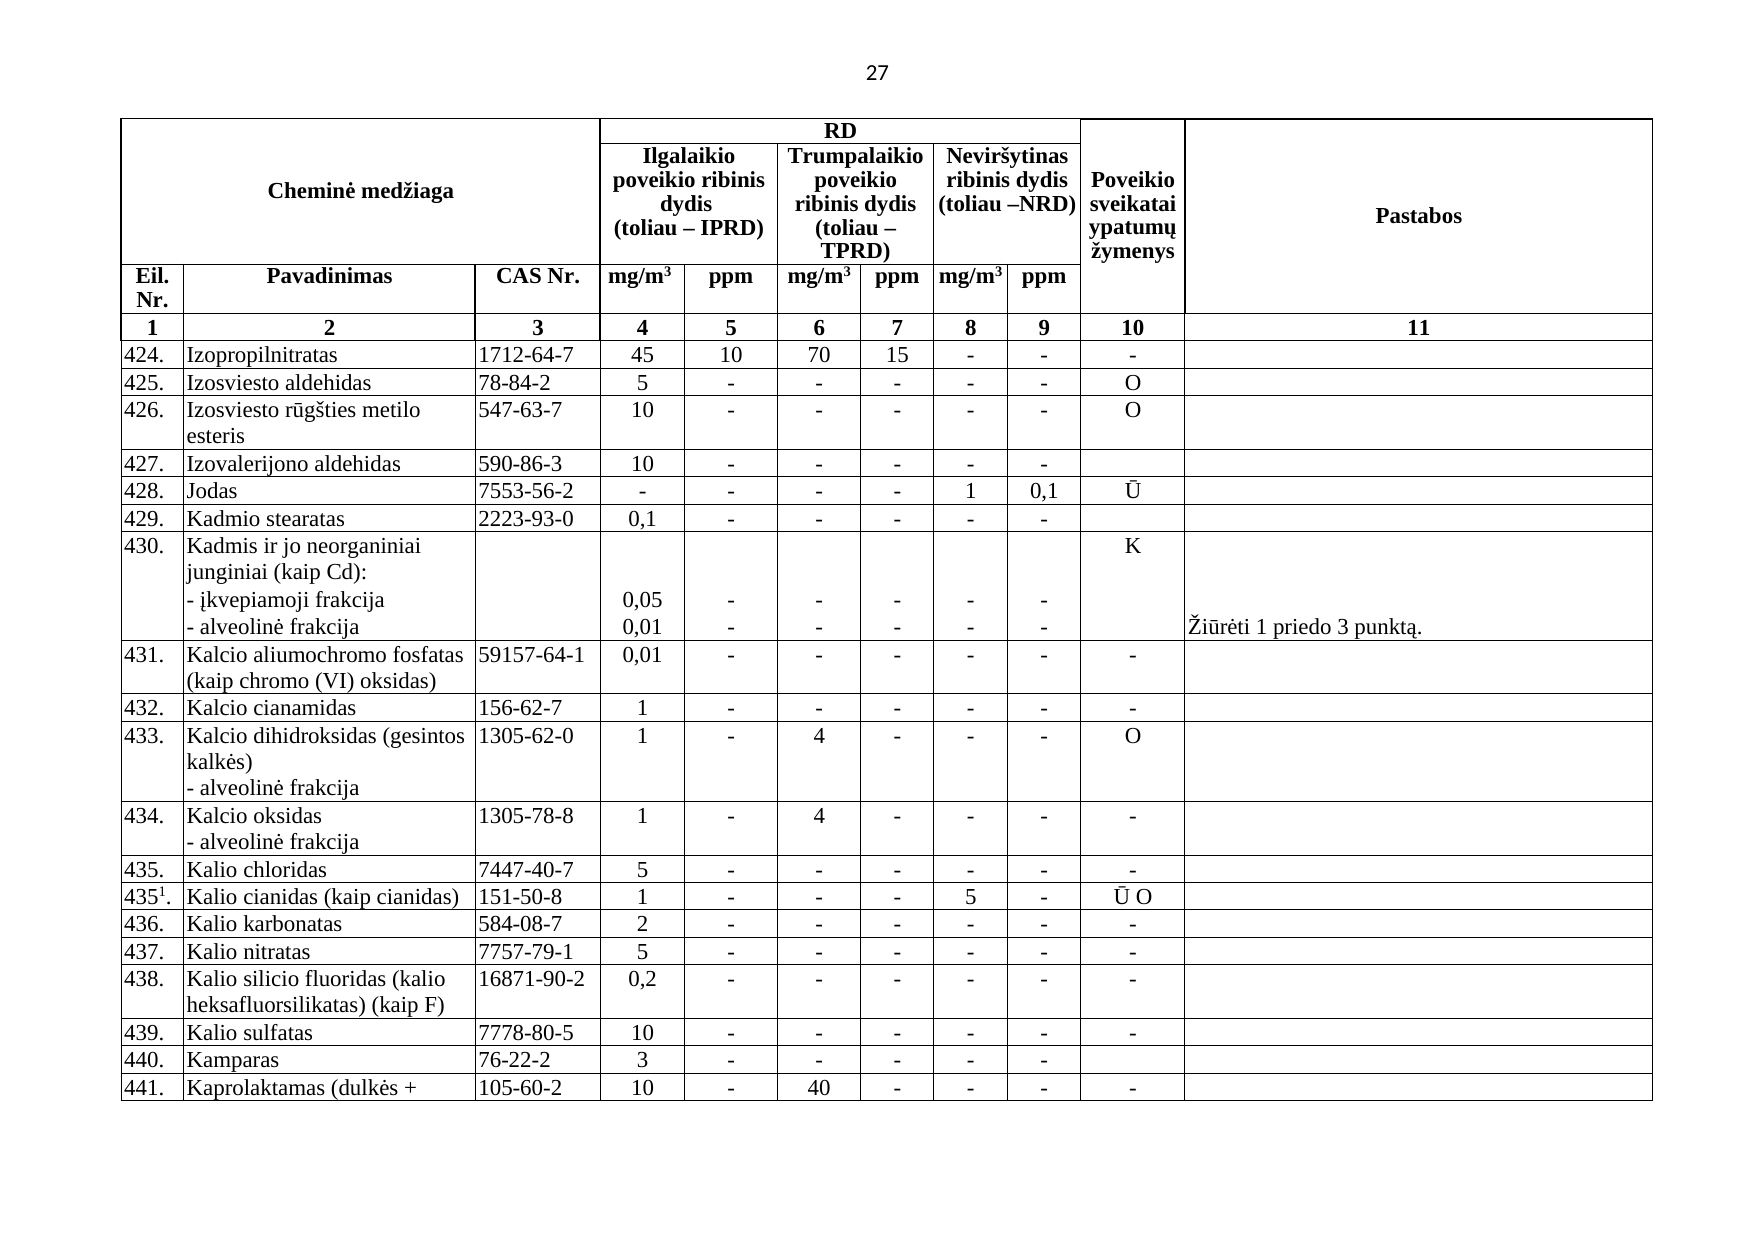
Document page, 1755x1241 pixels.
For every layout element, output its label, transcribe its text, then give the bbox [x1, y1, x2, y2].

table_cell 3 [601, 1046, 684, 1073]
table_cell - [861, 369, 933, 395]
table_cell 11 [1185, 314, 1652, 340]
table_cell 547-63-7 [476, 396, 600, 449]
table_cell [1081, 505, 1184, 531]
table_cell 8 [934, 314, 1007, 340]
table_cell - [1008, 369, 1080, 395]
table_header Pastabos [1186, 120, 1652, 312]
table_cell 429. [122, 505, 183, 531]
table_cell 0,01 [601, 612, 684, 639]
table_cell [1185, 883, 1652, 909]
table_cell - [1008, 883, 1080, 909]
table_cell 5 [685, 314, 777, 340]
table_cell 76-22-2 [476, 1046, 600, 1073]
table_cell - [934, 856, 1007, 882]
table_cell - [934, 641, 1007, 693]
table_cell 1712-64-7 [476, 341, 600, 368]
table_cell 40 [778, 1074, 860, 1100]
table_cell - [934, 802, 1007, 854]
table_cell - [778, 612, 860, 639]
table_cell - [861, 1046, 933, 1073]
table_cell [1185, 641, 1652, 693]
table_cell - [778, 505, 860, 531]
table_cell 15 [861, 341, 933, 368]
table_cell mg/m3 [934, 265, 1007, 312]
table_cell [1185, 1046, 1652, 1073]
table_cell 105-60-2 [476, 1074, 600, 1100]
table_cell 433. [122, 722, 183, 801]
table_cell 1 [601, 694, 684, 721]
table_cell - [1081, 910, 1184, 937]
table_cell - [934, 910, 1007, 937]
table_cell [1185, 910, 1652, 937]
table_cell Ū [1081, 477, 1184, 504]
table_cell - [861, 722, 933, 801]
table_cell ppm [1008, 265, 1080, 312]
table_cell [1185, 802, 1652, 854]
table_cell - [601, 477, 684, 504]
table_cell - [861, 965, 933, 1018]
table_cell - [685, 965, 777, 1018]
table_cell - [861, 477, 933, 504]
table_cell - [778, 369, 860, 395]
table_cell 436. [122, 910, 183, 937]
table_cell - [861, 694, 933, 721]
table_cell [1185, 1019, 1652, 1045]
table_cell - [861, 585, 933, 612]
table_cell - [1008, 341, 1080, 368]
table_cell - [778, 883, 860, 909]
table_cell 59157-64-1 [476, 641, 600, 693]
table_cell - [1008, 1019, 1080, 1045]
table_cell Kalio chloridas [184, 856, 475, 882]
table_cell - [685, 1046, 777, 1073]
table_cell - [685, 1019, 777, 1045]
table_cell 1305-78-8 [476, 802, 600, 854]
table_cell - [861, 505, 933, 531]
table_cell - [861, 1019, 933, 1045]
table_cell - [1081, 694, 1184, 721]
table_cell Izopropilnitratas [184, 341, 475, 368]
table_cell Eil. Nr. [122, 265, 183, 312]
table_cell 3 [476, 314, 599, 340]
table_cell - [934, 938, 1007, 964]
table_cell 4 [778, 802, 860, 854]
table_cell - [934, 450, 1007, 476]
table_cell [1081, 612, 1184, 639]
table_cell Ilgalaikio poveikio ribinis dydis (toliau – IPRD) [601, 144, 777, 263]
table_cell - [934, 396, 1007, 449]
table_cell ppm [685, 265, 777, 312]
table_cell - [861, 938, 933, 964]
table_cell [476, 532, 600, 639]
table_cell - [1008, 722, 1080, 801]
table_cell 427. [122, 450, 183, 476]
table_cell [1185, 396, 1652, 449]
table_cell - [778, 396, 860, 449]
table_cell 2223-93-0 [476, 505, 600, 531]
table_cell 0,2 [601, 965, 684, 1018]
table_cell - [778, 450, 860, 476]
table_cell [1185, 477, 1652, 504]
table_cell 10 [601, 1074, 684, 1100]
table_cell [1185, 1074, 1652, 1100]
table_cell O [1081, 396, 1184, 449]
table_cell mg/m3 [601, 265, 684, 312]
table_cell 16871-90-2 [476, 965, 600, 1018]
table_cell [1185, 938, 1652, 964]
table_cell Kalcio cianamidas [184, 694, 475, 721]
table_cell [1185, 450, 1652, 476]
table_cell 156-62-7 [476, 694, 600, 721]
table_cell [1185, 369, 1652, 395]
table_cell - [1008, 612, 1080, 639]
table_cell - [861, 1074, 933, 1100]
table_cell 437. [122, 938, 183, 964]
table_cell 1 [934, 477, 1007, 504]
table_cell - [685, 883, 777, 909]
table_cell Kaprolaktamas (dulkės + [184, 1074, 475, 1100]
table_cell - [778, 585, 860, 612]
table_cell 2 [184, 314, 474, 340]
table_cell - [934, 694, 1007, 721]
table_cell 7553-56-2 [476, 477, 600, 504]
table_cell [861, 532, 933, 585]
table_cell 4 [778, 722, 860, 801]
table_cell 7447-40-7 [476, 856, 600, 882]
table_cell - [1008, 641, 1080, 693]
table_cell [1185, 694, 1652, 721]
table_cell 0,05 [601, 585, 684, 612]
table_header RD [601, 119, 1080, 143]
table_cell Ū O [1081, 883, 1184, 909]
table_cell Kalio cianidas (kaip cianidas) [184, 883, 475, 909]
table_cell [1185, 505, 1652, 531]
table_cell Izovalerijono aldehidas [184, 450, 475, 476]
table_cell 7757-79-1 [476, 938, 600, 964]
table_cell 1305-62-0 [476, 722, 600, 801]
table_cell 439. [122, 1019, 183, 1045]
table_cell - [861, 883, 933, 909]
table_cell 428. [122, 477, 183, 504]
table_cell 10 [1081, 314, 1184, 340]
table_cell [1185, 965, 1652, 1018]
table_cell - [685, 477, 777, 504]
table_cell 45 [601, 341, 684, 368]
table_cell - [934, 369, 1007, 395]
table_cell O [1081, 722, 1184, 801]
table_cell - [934, 1046, 1007, 1073]
table_cell Trumpalaikio poveikio ribinis dydis (toliau –TPRD) [778, 144, 933, 263]
table_cell - [1008, 965, 1080, 1018]
table_cell - [685, 802, 777, 854]
table_cell - [685, 612, 777, 639]
table_cell - [778, 856, 860, 882]
table_cell Kalcio oksidas - alveolinė frakcija [184, 802, 475, 854]
table_cell - [1008, 1046, 1080, 1073]
table_cell - [685, 505, 777, 531]
table_cell - [1008, 856, 1080, 882]
table_cell - [934, 585, 1007, 612]
table_cell [1081, 585, 1184, 612]
table_cell 5 [934, 883, 1007, 909]
table_cell ppm [861, 265, 933, 312]
table_cell - [1008, 450, 1080, 476]
table_cell - [685, 910, 777, 937]
table_cell - [861, 450, 933, 476]
table_cell Kalcio aliumochromo fosfatas (kaip chromo (VI) oksidas) [184, 641, 475, 693]
table_cell 7778-80-5 [476, 1019, 600, 1045]
table_cell Pavadinimas [184, 265, 474, 312]
table_cell - [685, 938, 777, 964]
table_cell 10 [685, 341, 777, 368]
table_cell Kalio sulfatas [184, 1019, 475, 1045]
table_cell CAS Nr. [476, 265, 599, 312]
table_cell - [685, 396, 777, 449]
table_cell - [1008, 1074, 1080, 1100]
table_cell 9 [1008, 314, 1080, 340]
table_cell - [1008, 396, 1080, 449]
table_cell - [685, 1074, 777, 1100]
table_cell - [1081, 1019, 1184, 1045]
table_cell [778, 532, 860, 585]
table_cell - [1081, 856, 1184, 882]
table_cell 424. [122, 341, 183, 368]
table_cell - [778, 938, 860, 964]
table_cell [1185, 341, 1652, 368]
table_cell - [1081, 938, 1184, 964]
table_cell - [685, 722, 777, 801]
table_cell - [685, 694, 777, 721]
table_cell 431. [122, 641, 183, 693]
table_cell - [1081, 341, 1184, 368]
table_cell - [1008, 585, 1080, 612]
table_cell - [934, 341, 1007, 368]
table_cell - [778, 477, 860, 504]
table_cell [1008, 532, 1080, 585]
table_cell 6 [778, 314, 860, 340]
table_cell 425. [122, 369, 183, 395]
table_cell Neviršytinas ribinis dydis (toliau –NRD) [934, 144, 1080, 263]
table_cell - [778, 910, 860, 937]
table_cell [1081, 1046, 1184, 1073]
table_cell - [1008, 938, 1080, 964]
table_cell 1 [601, 883, 684, 909]
table_cell Kalio karbonatas [184, 910, 475, 937]
table_cell [1185, 585, 1652, 612]
table_cell 0,1 [601, 505, 684, 531]
table_cell - alveolinė frakcija [184, 612, 475, 639]
table_cell 1 [601, 802, 684, 854]
table_cell - [685, 585, 777, 612]
table_cell - [778, 641, 860, 693]
table_cell - [861, 910, 933, 937]
table_cell - [685, 641, 777, 693]
table_cell 441. [122, 1074, 183, 1100]
table_cell - [778, 694, 860, 721]
table_cell - [1081, 641, 1184, 693]
table_cell - [934, 722, 1007, 801]
table_cell - [934, 1074, 1007, 1100]
table_cell Jodas [184, 477, 475, 504]
table_cell - [861, 641, 933, 693]
table_cell 1 [122, 314, 183, 340]
table_cell - [861, 856, 933, 882]
table_cell [1185, 532, 1652, 585]
table_cell [601, 532, 684, 585]
table_cell Kamparas [184, 1046, 475, 1073]
table_cell 10 [601, 450, 684, 476]
table_cell 151-50-8 [476, 883, 600, 909]
table_cell [1185, 722, 1652, 801]
table_cell [685, 532, 777, 585]
table_cell O [1081, 369, 1184, 395]
table_cell Kalio nitratas [184, 938, 475, 964]
table_cell Kalcio dihidroksidas (gesintos kalkės) - alveolinė frakcija [184, 722, 475, 801]
table_cell Izosviesto aldehidas [184, 369, 475, 395]
table_cell Kadmio stearatas [184, 505, 475, 531]
table_cell 5 [601, 856, 684, 882]
table_cell 1 [601, 722, 684, 801]
table_cell 2 [601, 910, 684, 937]
table_cell [1185, 856, 1652, 882]
table_cell - [934, 965, 1007, 1018]
table_cell 7 [861, 314, 933, 340]
table_cell - [1081, 802, 1184, 854]
table_cell 435. [122, 856, 183, 882]
table_cell 590-86-3 [476, 450, 600, 476]
table_cell Žiūrėti 1 priedo 3 punktą. [1185, 612, 1652, 639]
table_cell Izosviesto rūgšties metilo esteris [184, 396, 475, 449]
table_cell - [778, 1046, 860, 1073]
table_cell 5 [601, 938, 684, 964]
table_cell mg/m3 [778, 265, 860, 312]
table_cell 70 [778, 341, 860, 368]
table_cell - [934, 1019, 1007, 1045]
table_cell - [685, 369, 777, 395]
table_cell - [934, 505, 1007, 531]
table_cell 426. [122, 396, 183, 449]
table_cell 10 [601, 396, 684, 449]
table_cell - [685, 450, 777, 476]
table_cell - [934, 612, 1007, 639]
table_cell 434. [122, 802, 183, 854]
table_cell 10 [601, 1019, 684, 1045]
table_cell 78-84-2 [476, 369, 600, 395]
table_cell - [1008, 694, 1080, 721]
table_cell Kadmis ir jo neorganiniai junginiai (kaip Cd): [184, 532, 475, 585]
table_cell - įkvepiamoji frakcija [184, 585, 475, 612]
table_cell Kalio silicio fluoridas (kalio heksafluorsilikatas) (kaip F) [184, 965, 475, 1018]
table_cell - [861, 396, 933, 449]
table_cell 438. [122, 965, 183, 1018]
table_cell 584-08-7 [476, 910, 600, 937]
table_cell 4 [601, 314, 684, 340]
table_cell - [778, 965, 860, 1018]
table_cell - [1081, 1074, 1184, 1100]
table_cell K [1081, 532, 1184, 585]
table_cell - [685, 856, 777, 882]
table_cell 440. [122, 1046, 183, 1073]
table_cell 0,01 [601, 641, 684, 693]
table_header Poveikio sveikatai ypatumų žymenys [1081, 120, 1184, 312]
table_cell - [1081, 965, 1184, 1018]
table_header Cheminė medžiaga [122, 119, 599, 263]
table_cell - [1008, 910, 1080, 937]
table_cell - [1008, 505, 1080, 531]
table_cell [1081, 450, 1184, 476]
table_cell - [778, 1019, 860, 1045]
table_cell 432. [122, 694, 183, 721]
table_cell 0,1 [1008, 477, 1080, 504]
table_cell [934, 532, 1007, 585]
table_cell 5 [601, 369, 684, 395]
table_cell - [1008, 802, 1080, 854]
table_cell 430. [122, 532, 183, 639]
table_cell - [861, 612, 933, 639]
table_cell - [861, 802, 933, 854]
table_cell 4351. [122, 883, 183, 909]
